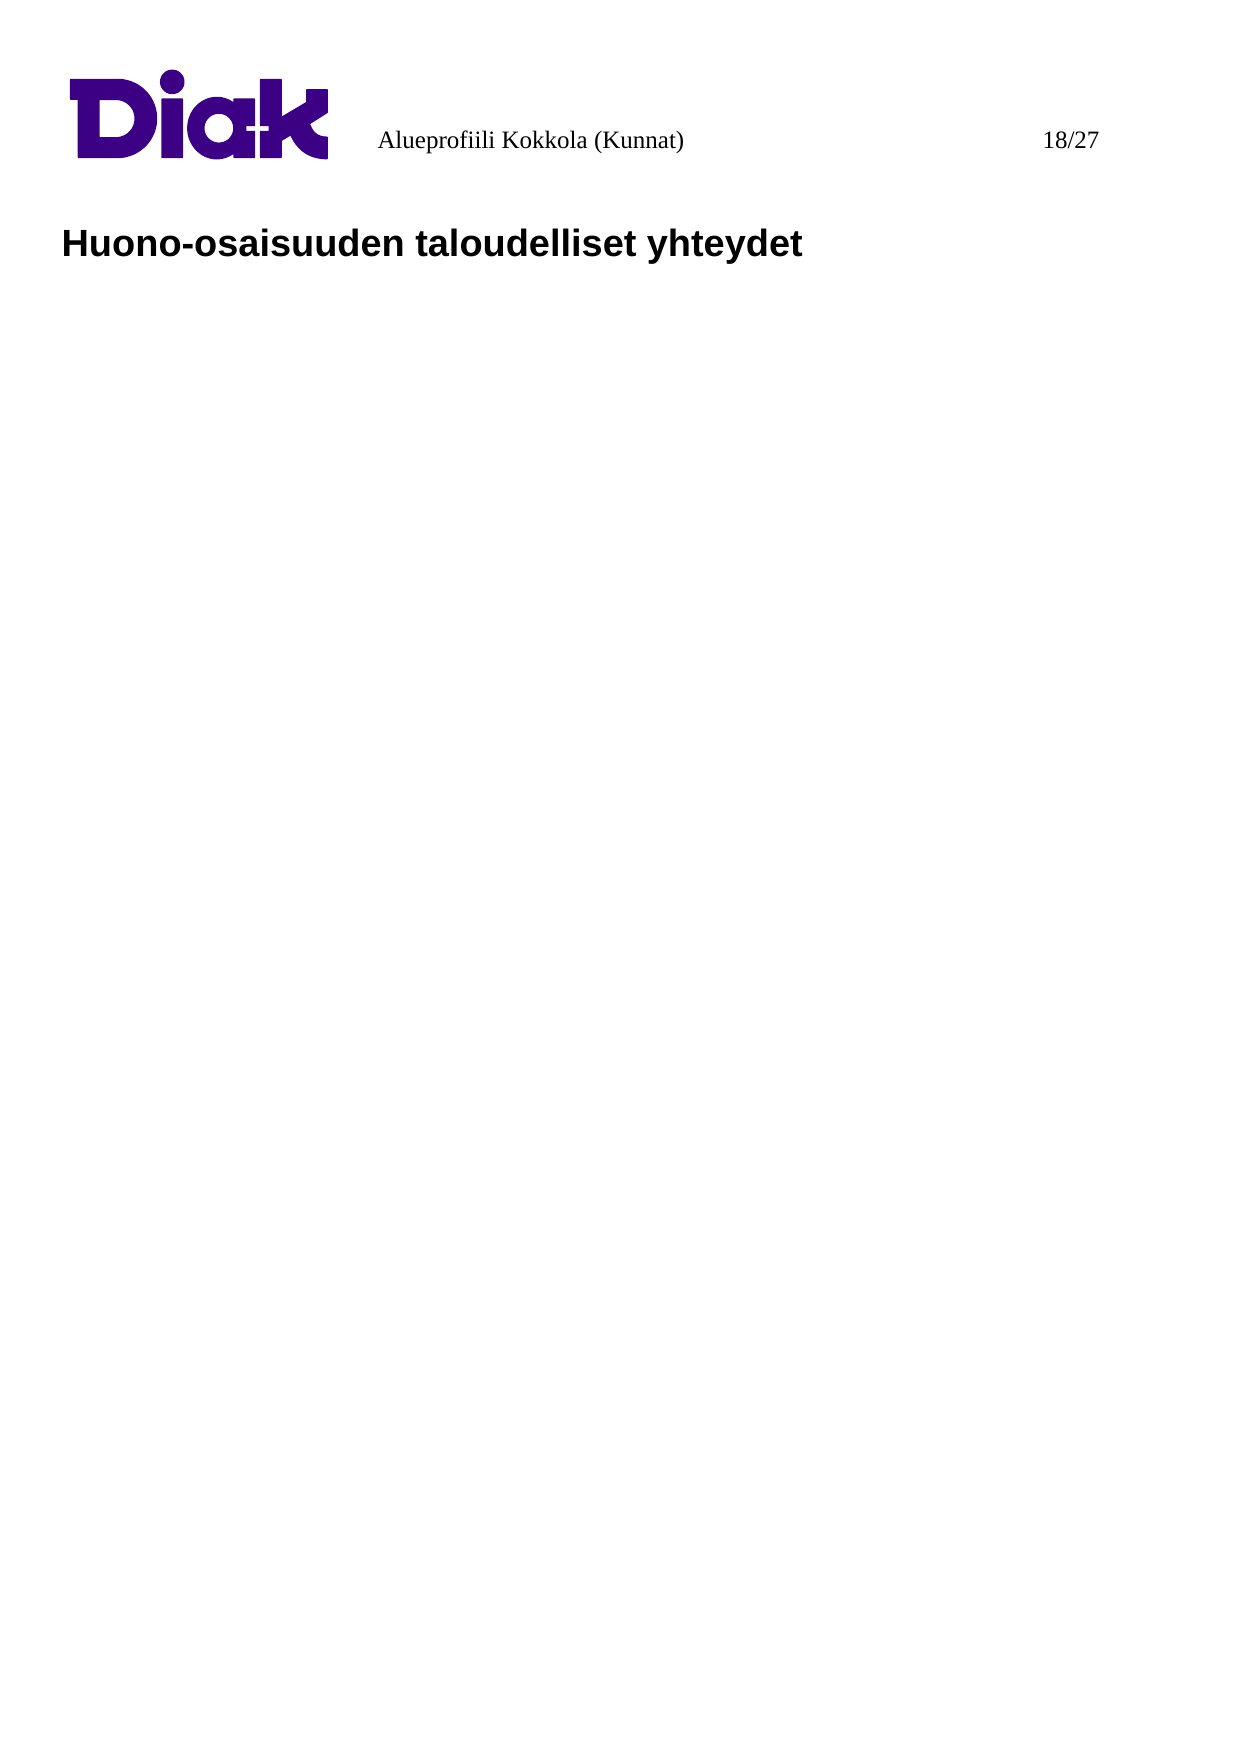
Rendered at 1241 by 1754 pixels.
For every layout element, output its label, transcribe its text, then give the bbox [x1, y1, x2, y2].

subtitle Huono-osaisuuden taloudelliset yhteydet [61, 221, 1179, 265]
